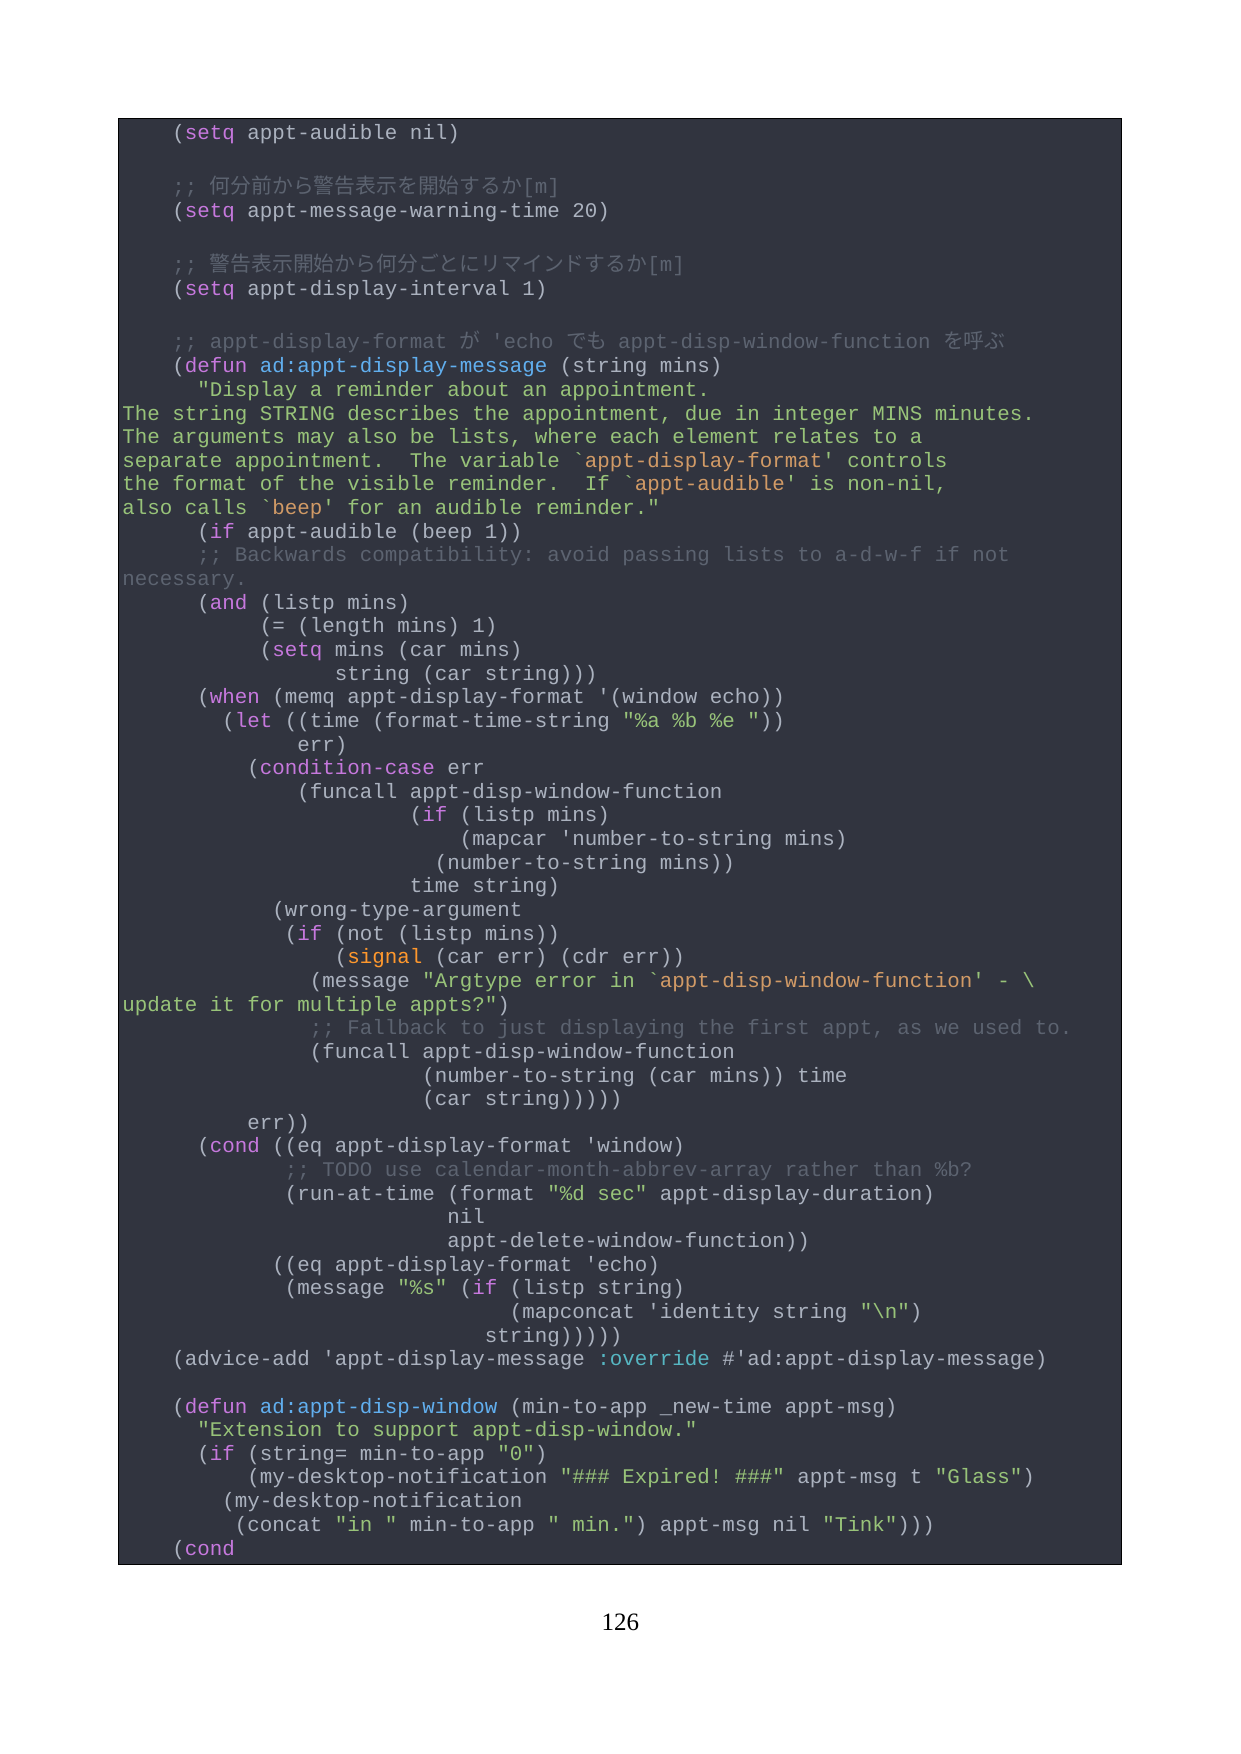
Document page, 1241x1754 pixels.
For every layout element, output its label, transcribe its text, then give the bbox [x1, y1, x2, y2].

text nil [119, 1202, 1121, 1226]
text (cond [119, 1533, 1121, 1564]
text (if (listp mins) [119, 801, 1121, 824]
text "Extension to support appt-disp-window." [119, 1415, 1121, 1439]
text (number-to-string mins)) [119, 848, 1121, 871]
text (mapcar 'number-to-string mins) [119, 824, 1121, 848]
text (if (not (listp mins)) [119, 919, 1121, 942]
text (setq appt-message-warning-time 20) [119, 196, 1121, 219]
text The arguments may also be lists, where each element relates to a [119, 422, 1121, 446]
text (signal (car err) (cdr err)) [119, 942, 1121, 966]
text (advice-add 'appt-display-message :override #'ad:appt-display-message) [119, 1344, 1121, 1368]
text separate appointment. The variable `appt-display-format' controls [119, 446, 1121, 469]
text (wrong-type-argument [119, 895, 1121, 919]
text "Display a reminder about an appointment. [119, 375, 1121, 398]
text ;; Fallback to just displaying the first appt, as we used to. [119, 1013, 1121, 1037]
text ((eq appt-display-format 'echo) [119, 1250, 1121, 1273]
text (my-desktop-notification [119, 1486, 1121, 1510]
text (and (listp mins) [119, 588, 1121, 611]
text ;; TODO use calendar-month-abbrev-array rather than %b? [119, 1155, 1121, 1179]
text (message "%s" (if (listp string) [119, 1273, 1121, 1297]
text ;; appt-display-format が 'echo でも appt-disp-window-function を呼ぶ [119, 321, 1121, 351]
text appt-delete-window-function)) [119, 1226, 1121, 1250]
text ;; Backwards compatibility: avoid passing lists to a-d-w-f if not necessary. [119, 540, 1121, 588]
text (defun ad:appt-display-message (string mins) [119, 351, 1121, 375]
text (mapconcat 'identity string "\n") [119, 1297, 1121, 1321]
text (concat "in " min-to-app " min.") appt-msg nil "Tink"))) [119, 1510, 1121, 1533]
text (run-at-time (format "%d sec" appt-display-duration) [119, 1179, 1121, 1202]
text (my-desktop-notification "### Expired! ###" appt-msg t "Glass") [119, 1463, 1121, 1486]
text (cond ((eq appt-display-format 'window) [119, 1132, 1121, 1155]
text (when (memq appt-display-format '(window echo)) [119, 682, 1121, 706]
text string))))) [119, 1321, 1121, 1344]
text (car string))))) [119, 1084, 1121, 1108]
text (setq appt-audible nil) [119, 119, 1121, 142]
text (funcall appt-disp-window-function [119, 777, 1121, 801]
text ;; 警告表示開始から何分ごとにリマインドするか[m] [119, 243, 1121, 273]
text (condition-case err [119, 753, 1121, 777]
text (if (string= min-to-app "0") [119, 1439, 1121, 1463]
text (setq mins (car mins) [119, 635, 1121, 659]
text update it for multiple appts?") [119, 990, 1121, 1013]
text err) [119, 729, 1121, 753]
text (= (length mins) 1) [119, 611, 1121, 635]
text (message "Argtype error in `appt-disp-window-function' - \ [119, 966, 1121, 990]
text (defun ad:appt-disp-window (min-to-app _new-time appt-msg) [119, 1392, 1121, 1415]
text (setq appt-display-interval 1) [119, 273, 1121, 297]
text err)) [119, 1108, 1121, 1132]
text (funcall appt-disp-window-function [119, 1037, 1121, 1061]
text (number-to-string (car mins)) time [119, 1061, 1121, 1084]
text ;; 何分前から警告表示を開始するか[m] [119, 165, 1121, 196]
text the format of the visible reminder. If `appt-audible' is non-nil, [119, 469, 1121, 493]
text time string) [119, 871, 1121, 895]
text The string STRING describes the appointment, due in integer MINS minutes. [119, 398, 1121, 422]
text also calls `beep' for an audible reminder." [119, 493, 1121, 517]
text (if appt-audible (beep 1)) [119, 517, 1121, 540]
text string (car string))) [119, 659, 1121, 682]
text (let ((time (format-time-string "%a %b %e ")) [119, 706, 1121, 729]
